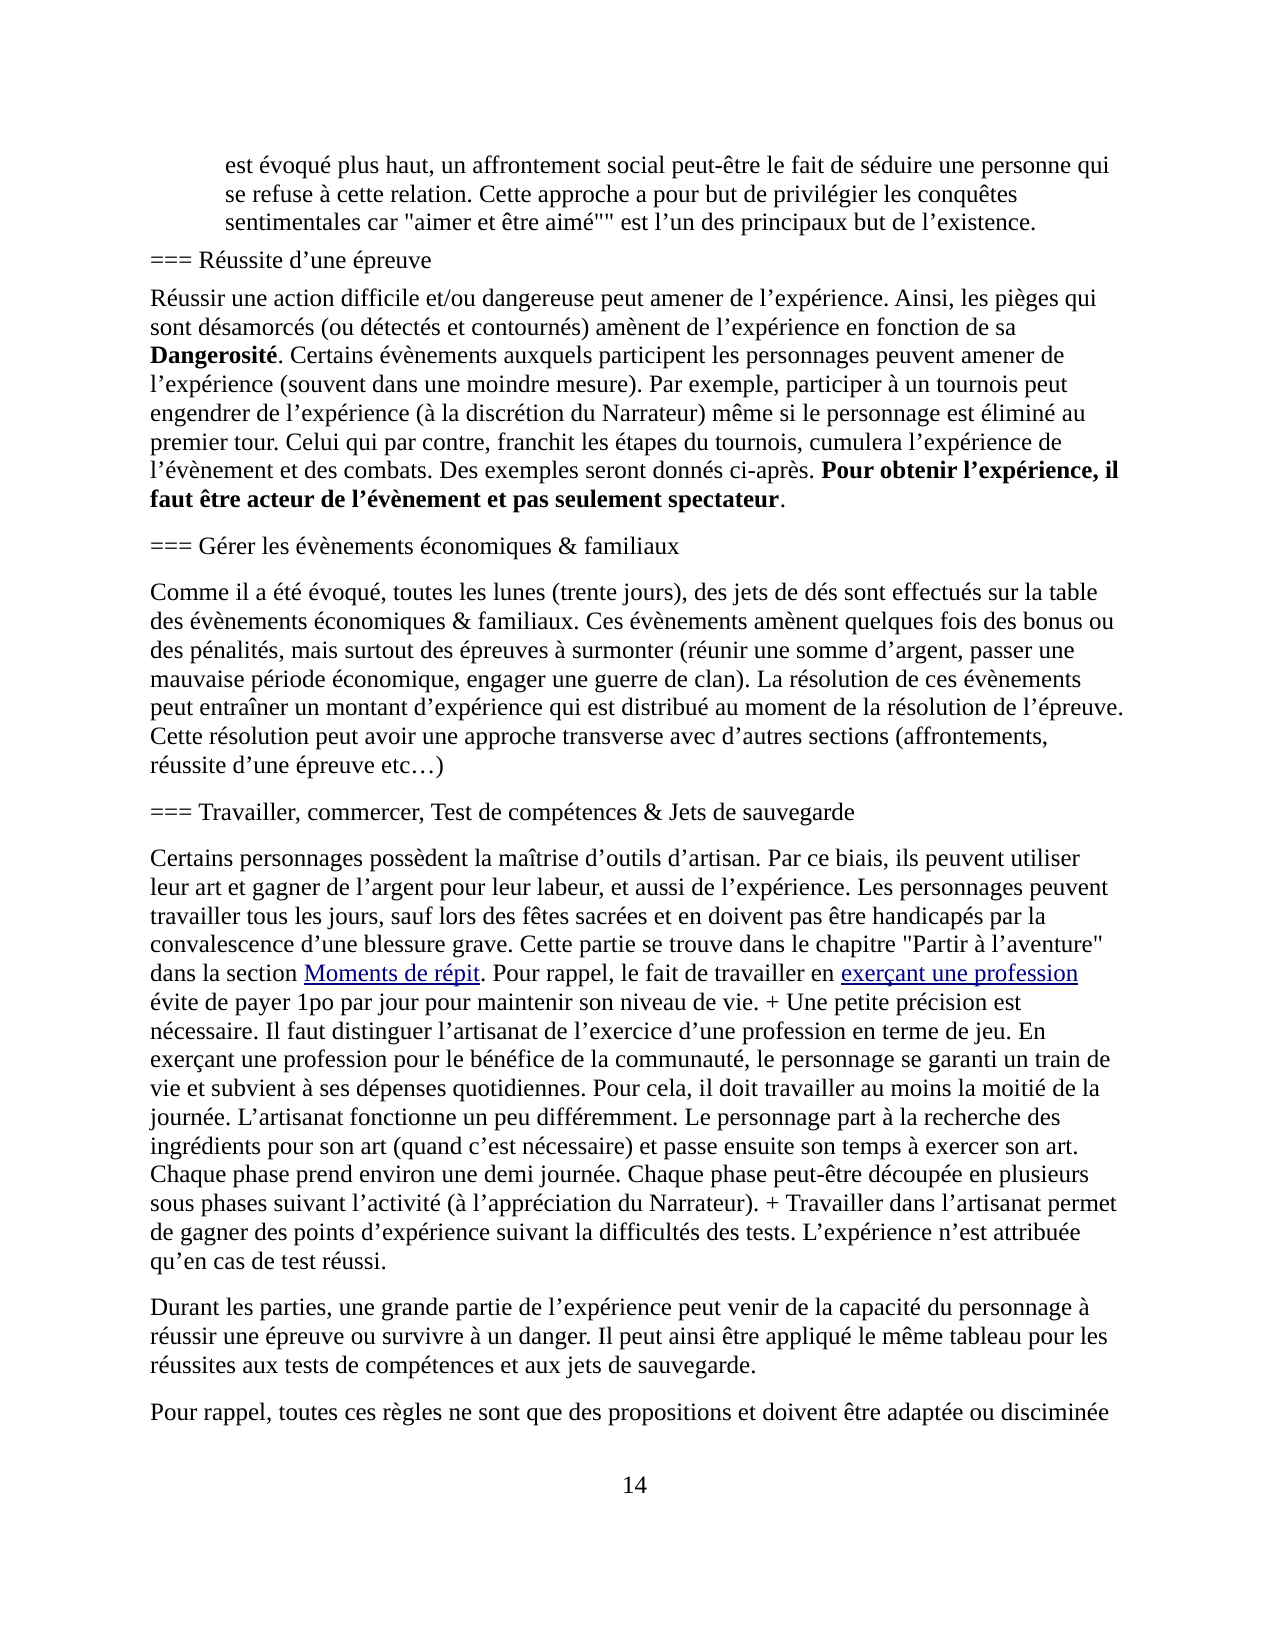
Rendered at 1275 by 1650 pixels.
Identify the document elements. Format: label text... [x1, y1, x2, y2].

text === Réussite d’une épreuve [150, 245, 1125, 274]
text Pour rappel, toutes ces règles ne sont que des propositions et doivent être adaptée ou disciminée [150, 1397, 1125, 1425]
list est évoqué plus haut, un affrontement social peut-être le fait de séduire une personne qui se refuse à cette relation. Cette approche a pour but de privilégier les conquêtes sentimentales car "aimer et être aimé"" est l’un des principaux but de l’existence. [187, 150, 1125, 236]
text Certains personnages possèdent la maîtrise d’outils d’artisan. Par ce biais, ils peuvent utiliser leur art et gagner de l’argent pour leur labeur, et aussi de l’expérience. Les personnages peuvent travailler tous les jours, sauf lors des fêtes sacrées et en doivent pas être handicapés par la convalescence d’une blessure grave. Cette partie se trouve dans le chapitre "Partir à l’aventure" dans la section Moments de répit. Pour rappel, le fait de travailler en exerçant une profession évite de payer 1po par jour pour maintenir son niveau de vie. + Une petite précision est nécessaire. Il faut distinguer l’artisanat de l’exercice d’une profession en terme de jeu. En exerçant une profession pour le bénéfice de la communauté, le personnage se garanti un train de vie et subvient à ses dépenses quotidiennes. Pour cela, il doit travailler au moins la moitié de la journée. L’artisanat fonctionne un peu différemment. Le personnage part à la recherche des ingrédients pour son art (quand c’est nécessaire) et passe ensuite son temps à exercer son art. Chaque phase prend environ une demi journée. Chaque phase peut-être découpée en plusieurs sous phases suivant l’activité (à l’appréciation du Narrateur). + Travailler dans l’artisanat permet de gagner des points d’expérience suivant la difficultés des tests. L’expérience n’est attribuée qu’en cas de test réussi. [150, 843, 1125, 1274]
text === Travailler, commercer, Test de compétences & Jets de sauvegarde [150, 797, 1125, 825]
text Durant les parties, une grande partie de l’expérience peut venir de la capacité du personnage à réussir une épreuve ou survivre à un danger. Il peut ainsi être appliqué le même tableau pour les réussites aux tests de compétences et aux jets de sauvegarde. [150, 1292, 1125, 1379]
text Comme il a été évoqué, toutes les lunes (trente jours), des jets de dés sont effectués sur la table des évènements économiques & familiaux. Ces évènements amènent quelques fois des bonus ou des pénalités, mais surtout des épreuves à surmonter (réunir une somme d’argent, passer une mauvaise période économique, engager une guerre de clan). La résolution de ces évènements peut entraîner un montant d’expérience qui est distribué au moment de la résolution de l’épreuve. Cette résolution peut avoir une approche transverse avec d’autres sections (affrontements, réussite d’une épreuve etc…​) [150, 577, 1125, 779]
text Réussir une action difficile et/ou dangereuse peut amener de l’expérience. Ainsi, les pièges qui sont désamorcés (ou détectés et contournés) amènent de l’expérience en fonction de sa Dangerosité. Certains évènements auxquels participent les personnages peuvent amener de l’expérience (souvent dans une moindre mesure). Par exemple, participer à un tournois peut engendrer de l’expérience (à la discrétion du Narrateur) même si le personnage est éliminé au premier tour. Celui qui par contre, franchit les étapes du tournois, cumulera l’expérience de l’évènement et des combats. Des exemples seront donnés ci-après. Pour obtenir l’expérience, il faut être acteur de l’évènement et pas seulement spectateur. [150, 283, 1125, 513]
text === Gérer les évènements économiques & familiaux [150, 531, 1125, 559]
